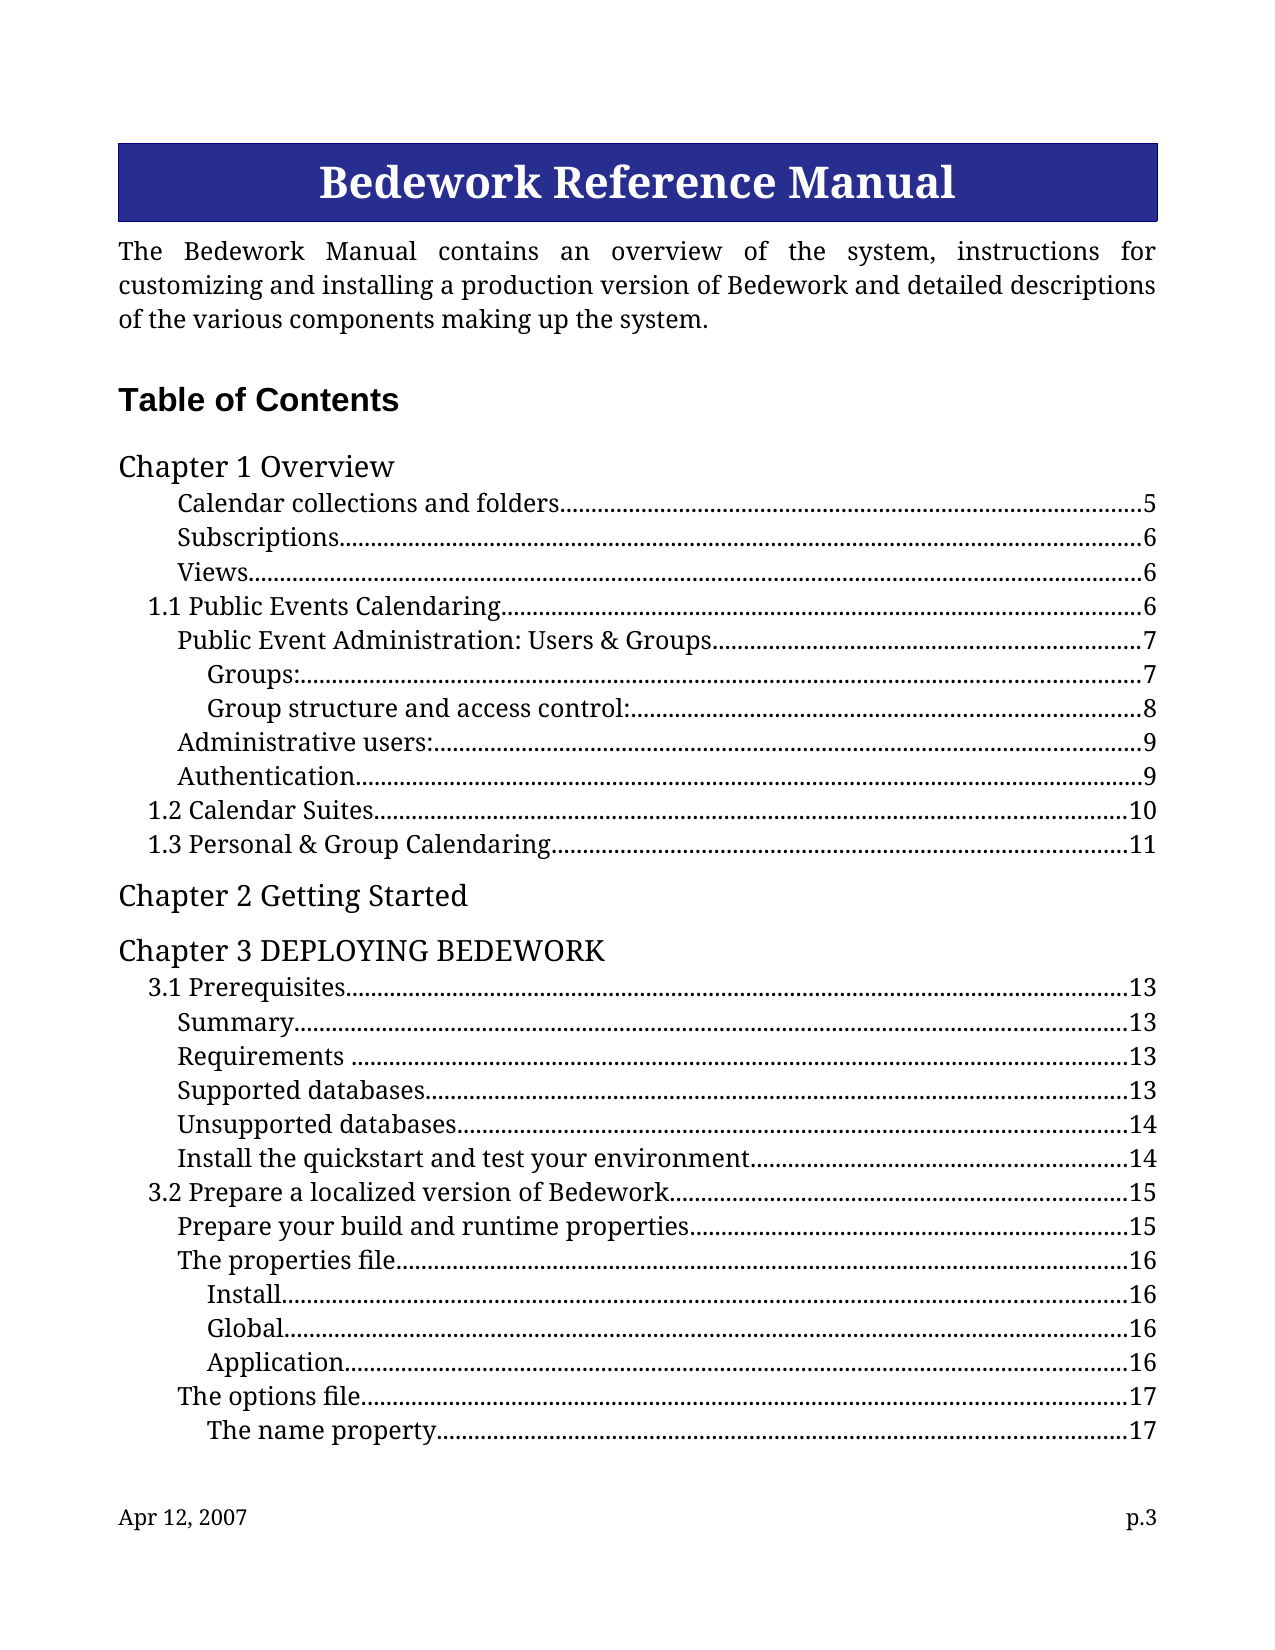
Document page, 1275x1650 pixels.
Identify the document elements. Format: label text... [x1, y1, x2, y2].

text 1.2 Calendar Suites 10 [148, 793, 1157, 827]
text 3.1 Prerequisites 13 [148, 970, 1157, 1004]
text Supported databases. 13 [177, 1072, 1157, 1106]
text Global 16 [207, 1311, 1157, 1345]
text Bedework Reference Manual [119, 144, 1157, 221]
text The name property 17 [207, 1413, 1157, 1447]
text Views 6 [177, 554, 1157, 588]
text 3.2 Prepare a localized version of Bedework 15 [148, 1174, 1157, 1208]
text The options file. 17 [177, 1379, 1157, 1413]
subtitle Table of Contents [118, 382, 1157, 419]
text Chapter 1 Overview [118, 446, 1157, 486]
text Calendar collections and folders. 5 [177, 486, 1157, 520]
text Unsupported databases 14 [177, 1106, 1157, 1140]
text Public Event Administration: Users & Groups 7 [177, 622, 1157, 656]
text Summary 13 [177, 1004, 1157, 1038]
text The Bedework Manual contains an overview of the system, instructions for customizing and installing a production version of Bedework and detailed descriptions of the various components making up the system. [118, 233, 1157, 336]
text 1.1 Public Events Calendaring 6 [148, 588, 1157, 622]
text Prepare your build and runtime properties 15 [177, 1208, 1157, 1243]
text Group structure and access control: 8 [207, 690, 1157, 724]
text Application 16 [207, 1345, 1157, 1379]
text Chapter 2 Getting Started [118, 876, 1157, 915]
text Chapter 3 DEPLOYING BEDEWORK [118, 930, 1157, 970]
text 1.3 Personal & Group Calendaring 11 [148, 827, 1157, 861]
text Requirements 13 [177, 1038, 1157, 1072]
text Groups: 7 [207, 656, 1157, 690]
text Administrative users: 9 [177, 724, 1157, 758]
text The properties file. 16 [177, 1243, 1157, 1277]
text Authentication 9 [177, 758, 1157, 793]
text Install the quickstart and test your environment 14 [177, 1140, 1157, 1174]
text Install 16 [207, 1277, 1157, 1311]
text Subscriptions 6 [177, 520, 1157, 554]
